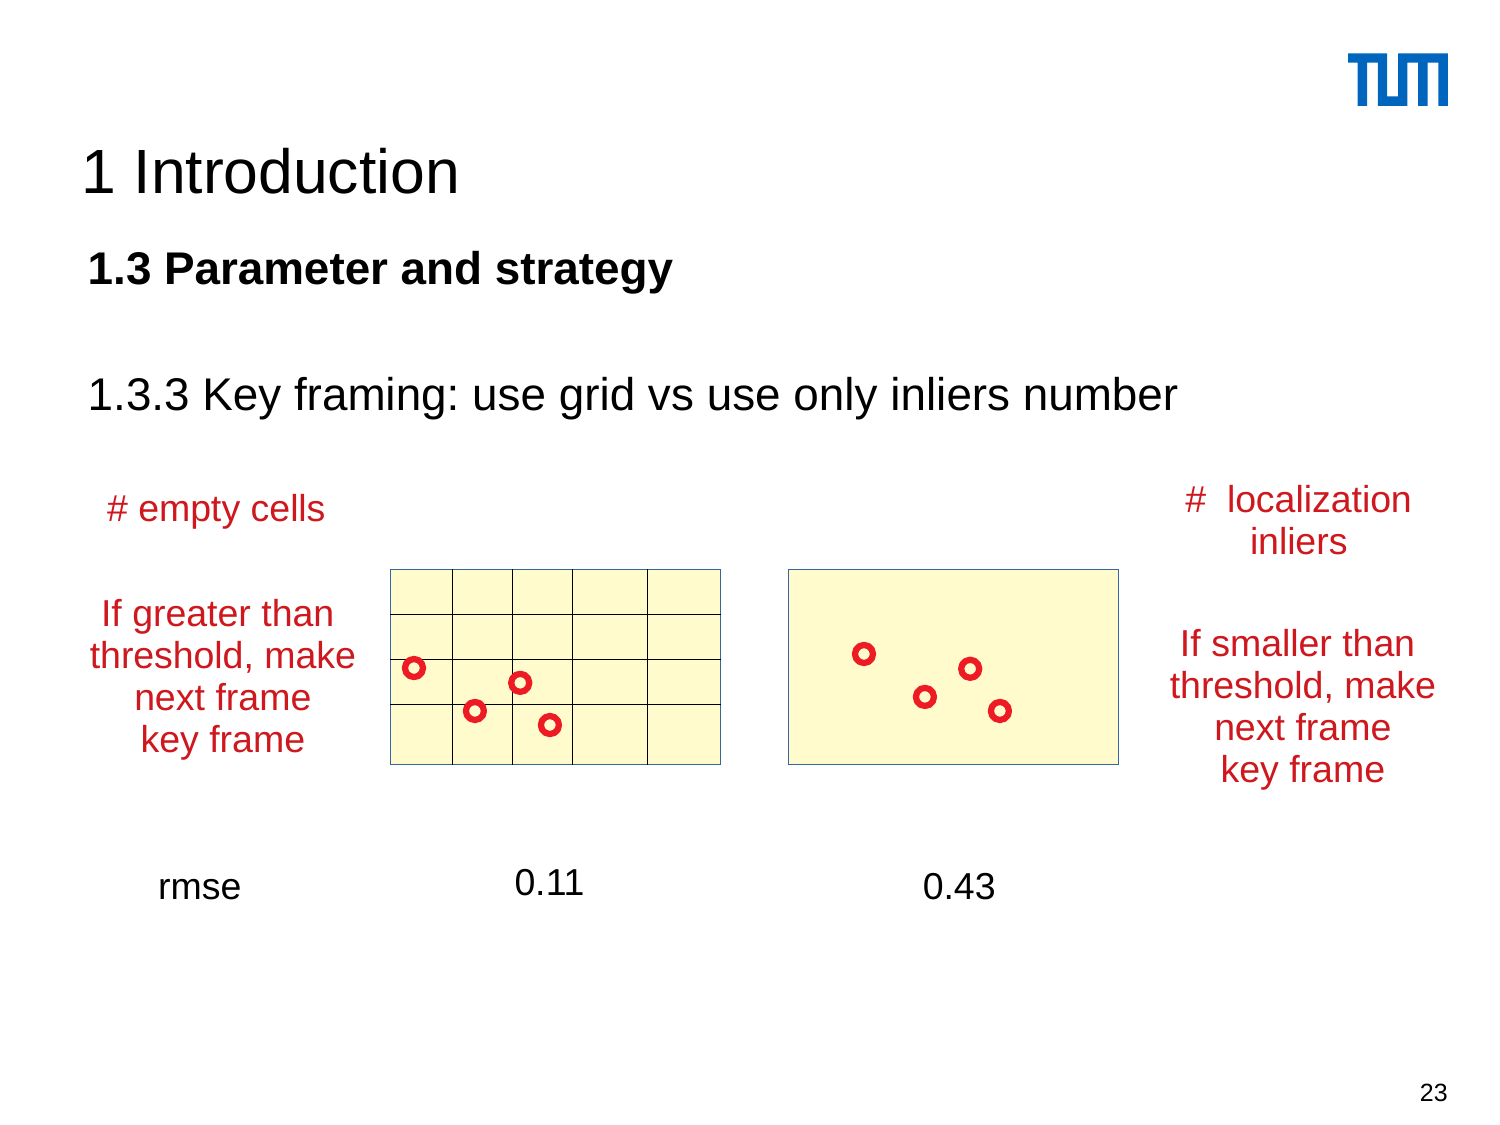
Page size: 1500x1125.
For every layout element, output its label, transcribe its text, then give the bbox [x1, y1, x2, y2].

text_box [515, 678, 525, 688]
text_box [648, 615, 721, 659]
slide_number [1111, 1061, 1448, 1122]
text_box [513, 569, 572, 614]
text_box [648, 569, 721, 614]
text_box [513, 615, 572, 659]
text_box If greater than threshold, make next frame key frame [75, 585, 371, 768]
text_box [648, 660, 721, 704]
text_box rmse [72, 857, 328, 915]
text_box [788, 569, 1119, 765]
text_box [573, 569, 647, 614]
text_box [453, 660, 512, 704]
text_box [390, 569, 452, 614]
text_box If smaller than threshold, make next frame key frame [1155, 615, 1451, 798]
text_box # localization inliers [1170, 471, 1428, 612]
text_box [513, 660, 572, 704]
list 1.3 Parameter and strategy 1.3.3 Key framing: use grid vs use only inliers number [87, 231, 1416, 963]
text_box 0.43 [876, 857, 1042, 915]
text_box [453, 615, 512, 659]
text_box [453, 569, 512, 614]
text_box 0.11 [467, 854, 633, 912]
text_box [513, 705, 572, 765]
text_box [573, 615, 647, 659]
text_box [390, 705, 452, 765]
text_box [409, 663, 419, 673]
title 1 Introduction [81, 139, 1110, 207]
text_box [390, 615, 452, 659]
text_box [453, 705, 512, 765]
text_box [390, 660, 452, 704]
text_box [648, 705, 721, 765]
text_box [573, 705, 647, 765]
text_box [573, 660, 647, 704]
text_box # empty cells [87, 479, 346, 579]
text_box [470, 706, 480, 716]
